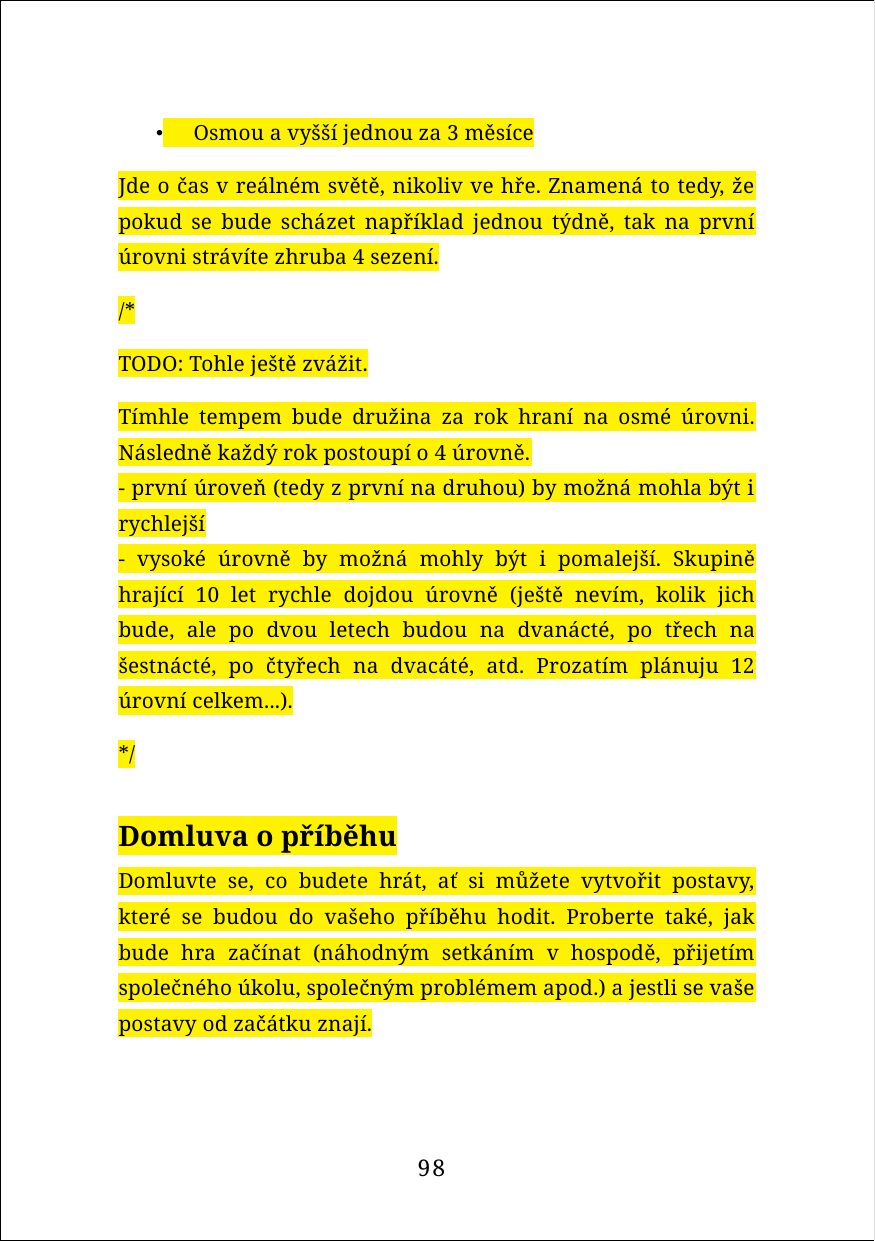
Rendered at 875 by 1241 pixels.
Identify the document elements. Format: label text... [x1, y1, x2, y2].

text Jde o čas v reálném světě, nikoliv ve hře. Znamená to tedy, že pokud se bude scházet například jednou týdně, tak na první úrovni strávíte zhruba 4 sezení. [118, 171, 756, 271]
text TODO: Tohle ještě zvážit. [118, 349, 756, 377]
text Domluvte se, co budete hrát, ať si můžete vytvořit postavy, které se budou do vašeho příběhu hodit. Proberte také, jak bude hra začínat (náhodným setkáním v hospodě, přijetím společného úkolu, společným problémem apod.) a jestli se vaše postavy od začátku znají. [118, 867, 756, 1037]
text Tímhle tempem bude družina za rok hraní na osmé úrovni. Následně každý rok postoupí o 4 úrovně. - první úroveň (tedy z první na druhou) by možná mohla být i rychlejší - vysoké úrovně by možná mohly být i pomalejší. Skupině hrající 10 let rychle dojdou úrovně (ještě nevím, kolik jich bude, ale po dvou letech budou na dvanácté, po třech na šestnácté, po čtyřech na dvacáté, atd. Prozatím plánuju 12 úrovní celkem...). [118, 402, 756, 715]
list Osmou a vyšší jednou za 3 měsíce [156, 118, 756, 147]
text */ [118, 739, 756, 768]
subtitle Domluva o příběhu [118, 816, 756, 855]
text /* [118, 296, 756, 324]
